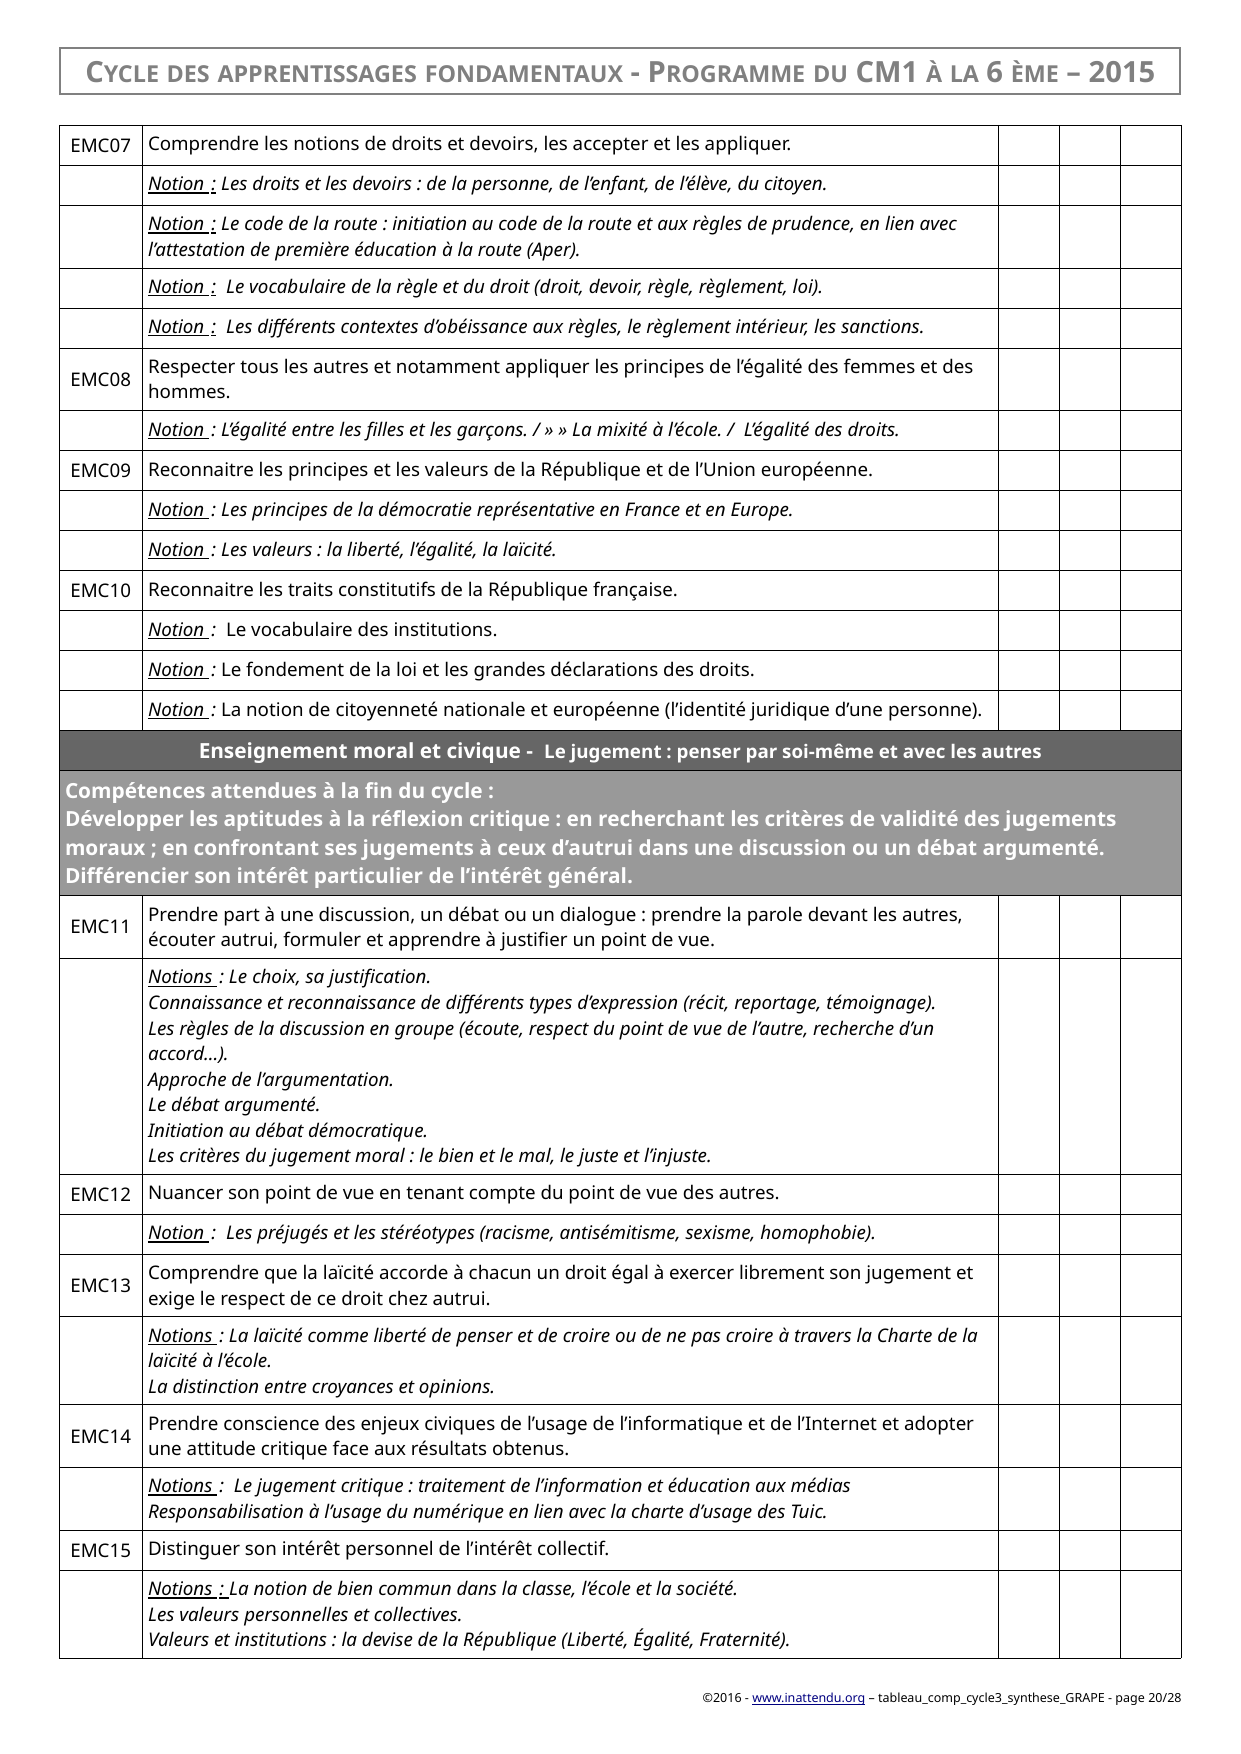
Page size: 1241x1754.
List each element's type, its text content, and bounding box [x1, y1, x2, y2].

table_cell [1060, 571, 1120, 610]
table_cell [999, 269, 1059, 307]
table_cell [999, 896, 1059, 958]
table_cell Enseignement moral et civique - Le jugement : penser par soi-même et avec les autres [60, 731, 1181, 770]
table_cell [1060, 611, 1120, 650]
table_cell [60, 269, 142, 307]
table_cell Notion : La notion de citoyenneté nationale et européenne (l’identité juridique d’une personne). [143, 691, 998, 730]
table_cell [1060, 1255, 1120, 1316]
table_cell [1060, 451, 1120, 490]
table_cell [1121, 269, 1181, 307]
table_cell [1121, 691, 1181, 730]
table_cell [999, 451, 1059, 490]
table_cell [999, 651, 1059, 690]
table_cell [999, 206, 1059, 267]
table_cell [999, 1571, 1059, 1658]
table_cell [999, 611, 1059, 650]
table_cell [1121, 126, 1181, 165]
table_cell [1121, 571, 1181, 610]
table_cell Notion : Le fondement de la loi et les grandes déclarations des droits. [143, 651, 998, 690]
table_cell [60, 491, 142, 530]
table_cell Notion : Les différents contextes d’obéissance aux règles, le règlement intérieur, les sanctions. [143, 309, 998, 347]
table_cell [60, 531, 142, 570]
table_cell Notions : La laïcité comme liberté de penser et de croire ou de ne pas croire à travers la Charte de la laïcité à l’école. La distinction entre croyances et opinions. [143, 1317, 998, 1404]
table_cell [60, 651, 142, 690]
table_cell [1121, 206, 1181, 267]
table_cell [60, 309, 142, 347]
table_cell [1121, 651, 1181, 690]
table_cell [1121, 349, 1181, 410]
table_cell [1121, 1531, 1181, 1569]
table_cell [1121, 1317, 1181, 1404]
table_cell [1060, 651, 1120, 690]
table_cell [1121, 309, 1181, 347]
table_cell Reconnaitre les principes et les valeurs de la République et de l’Union européenne. [143, 451, 998, 490]
table_cell [999, 1405, 1059, 1467]
table_cell Comprendre que la laïcité accorde à chacun un droit égal à exercer librement son jugement et exige le respect de ce droit chez autrui. [143, 1255, 998, 1316]
table_cell [1121, 166, 1181, 205]
table_cell [1121, 611, 1181, 650]
table_cell [1060, 166, 1120, 205]
table_cell [1121, 411, 1181, 450]
table_cell [1121, 896, 1181, 958]
table_cell EMC13 [60, 1255, 142, 1316]
table_cell Notion : Le vocabulaire de la règle et du droit (droit, devoir, règle, règlement, loi). [143, 269, 998, 307]
table_cell [999, 491, 1059, 530]
table_cell [1060, 1215, 1120, 1254]
table_cell [1121, 451, 1181, 490]
table_cell [999, 531, 1059, 570]
table_cell [1060, 411, 1120, 450]
table_cell [60, 1468, 142, 1529]
table_cell [1121, 1175, 1181, 1214]
table_cell Notions : Le choix, sa justification. Connaissance et reconnaissance de différents types d’expression (récit, reportage, témoignage). Les règles de la discussion en groupe (écoute, respect du point de vue de l’autre, recherche d’un accord...). Approche de l’argumentation. Le débat argumenté. Initiation au débat démocratique. Les critères du jugement moral : le bien et le mal, le juste et l’injuste. [143, 959, 998, 1174]
table_cell Notion : Les valeurs : la liberté, l’égalité, la laïcité. [143, 531, 998, 570]
table_cell [1121, 959, 1181, 1174]
table_cell Notion : Le code de la route : initiation au code de la route et aux règles de prudence, en lien avec l’attestation de première éducation à la route (Aper). [143, 206, 998, 267]
table_cell [999, 1215, 1059, 1254]
table_cell [1121, 531, 1181, 570]
table_cell [999, 1175, 1059, 1214]
table_cell [1121, 1215, 1181, 1254]
table_cell [999, 349, 1059, 410]
table_cell [1121, 1468, 1181, 1529]
table_cell [999, 959, 1059, 1174]
table_cell [1060, 959, 1120, 1174]
table_cell EMC10 [60, 571, 142, 610]
table_cell [1060, 309, 1120, 347]
table_cell [999, 1317, 1059, 1404]
table_cell Nuancer son point de vue en tenant compte du point de vue des autres. [143, 1175, 998, 1214]
table_cell EMC11 [60, 896, 142, 958]
table_cell EMC08 [60, 349, 142, 410]
table_cell Distinguer son intérêt personnel de l’intérêt collectif. [143, 1531, 998, 1569]
table_cell [1121, 491, 1181, 530]
table_cell Respecter tous les autres et notamment appliquer les principes de l’égalité des femmes et des hommes. [143, 349, 998, 410]
table_cell Compétences attendues à la fin du cycle : Développer les aptitudes à la réflexion critique : en recherchant les critères de validité des jugements moraux ; en confrontant ses jugements à ceux d’autrui dans une discussion ou un débat argumenté. Différencier son intérêt particulier de l’intérêt général. [60, 771, 1181, 895]
table_cell [999, 126, 1059, 165]
table_cell [1060, 1468, 1120, 1529]
table_cell [60, 1571, 142, 1658]
table_cell Comprendre les notions de droits et devoirs, les accepter et les appliquer. [143, 126, 998, 165]
table_cell [999, 1255, 1059, 1316]
table_cell [60, 1215, 142, 1254]
table_cell [999, 411, 1059, 450]
table_cell Notion : Les principes de la démocratie représentative en France et en Europe. [143, 491, 998, 530]
table_cell [999, 309, 1059, 347]
table_cell [1060, 491, 1120, 530]
table_cell [1060, 1571, 1120, 1658]
table_cell Notion : Le vocabulaire des institutions. [143, 611, 998, 650]
table_cell EMC15 [60, 1531, 142, 1569]
table_cell [999, 1468, 1059, 1529]
table_cell [60, 206, 142, 267]
table_cell [60, 691, 142, 730]
table_cell Notion : L’égalité entre les filles et les garçons. / » » La mixité à l’école. / L’égalité des droits. [143, 411, 998, 450]
table_cell EMC07 [60, 126, 142, 165]
table_cell [60, 166, 142, 205]
table_cell EMC12 [60, 1175, 142, 1214]
table_cell EMC09 [60, 451, 142, 490]
table_cell [1121, 1405, 1181, 1467]
table_cell [60, 959, 142, 1174]
table_cell Notion : Les préjugés et les stéréotypes (racisme, antisémitisme, sexisme, homophobie). [143, 1215, 998, 1254]
table_cell [1060, 1531, 1120, 1569]
table_cell [1060, 896, 1120, 958]
table_cell EMC14 [60, 1405, 142, 1467]
table_cell Notions : La notion de bien commun dans la classe, l’école et la société. Les valeurs personnelles et collectives. Valeurs et institutions : la devise de la République (Liberté, Égalité, Fraternité). [143, 1571, 998, 1658]
table_cell [1060, 206, 1120, 267]
table_cell Notion : Les droits et les devoirs : de la personne, de l’enfant, de l’élève, du citoyen. [143, 166, 998, 205]
table_cell [1060, 691, 1120, 730]
table_cell [1060, 349, 1120, 410]
table_cell [60, 1317, 142, 1404]
table_cell [999, 691, 1059, 730]
table_cell [1060, 269, 1120, 307]
table_cell Reconnaitre les traits constitutifs de la République française. [143, 571, 998, 610]
table_cell Prendre conscience des enjeux civiques de l’usage de l’informatique et de l’Internet et adopter une attitude critique face aux résultats obtenus. [143, 1405, 998, 1467]
table_cell [1060, 531, 1120, 570]
table_cell [60, 411, 142, 450]
table_cell [999, 166, 1059, 205]
table_cell [1060, 1405, 1120, 1467]
table_cell [60, 611, 142, 650]
table_cell [1060, 126, 1120, 165]
table_cell [999, 571, 1059, 610]
table_cell Prendre part à une discussion, un débat ou un dialogue : prendre la parole devant les autres, écouter autrui, formuler et apprendre à justifier un point de vue. [143, 896, 998, 958]
table_cell [999, 1531, 1059, 1569]
table_cell Notions : Le jugement critique : traitement de l’information et éducation aux médias Responsabilisation à l’usage du numérique en lien avec la charte d’usage des Tuic. [143, 1468, 998, 1529]
table_cell [1060, 1317, 1120, 1404]
table_cell [1121, 1255, 1181, 1316]
table_cell [1121, 1571, 1181, 1658]
table_cell [1060, 1175, 1120, 1214]
